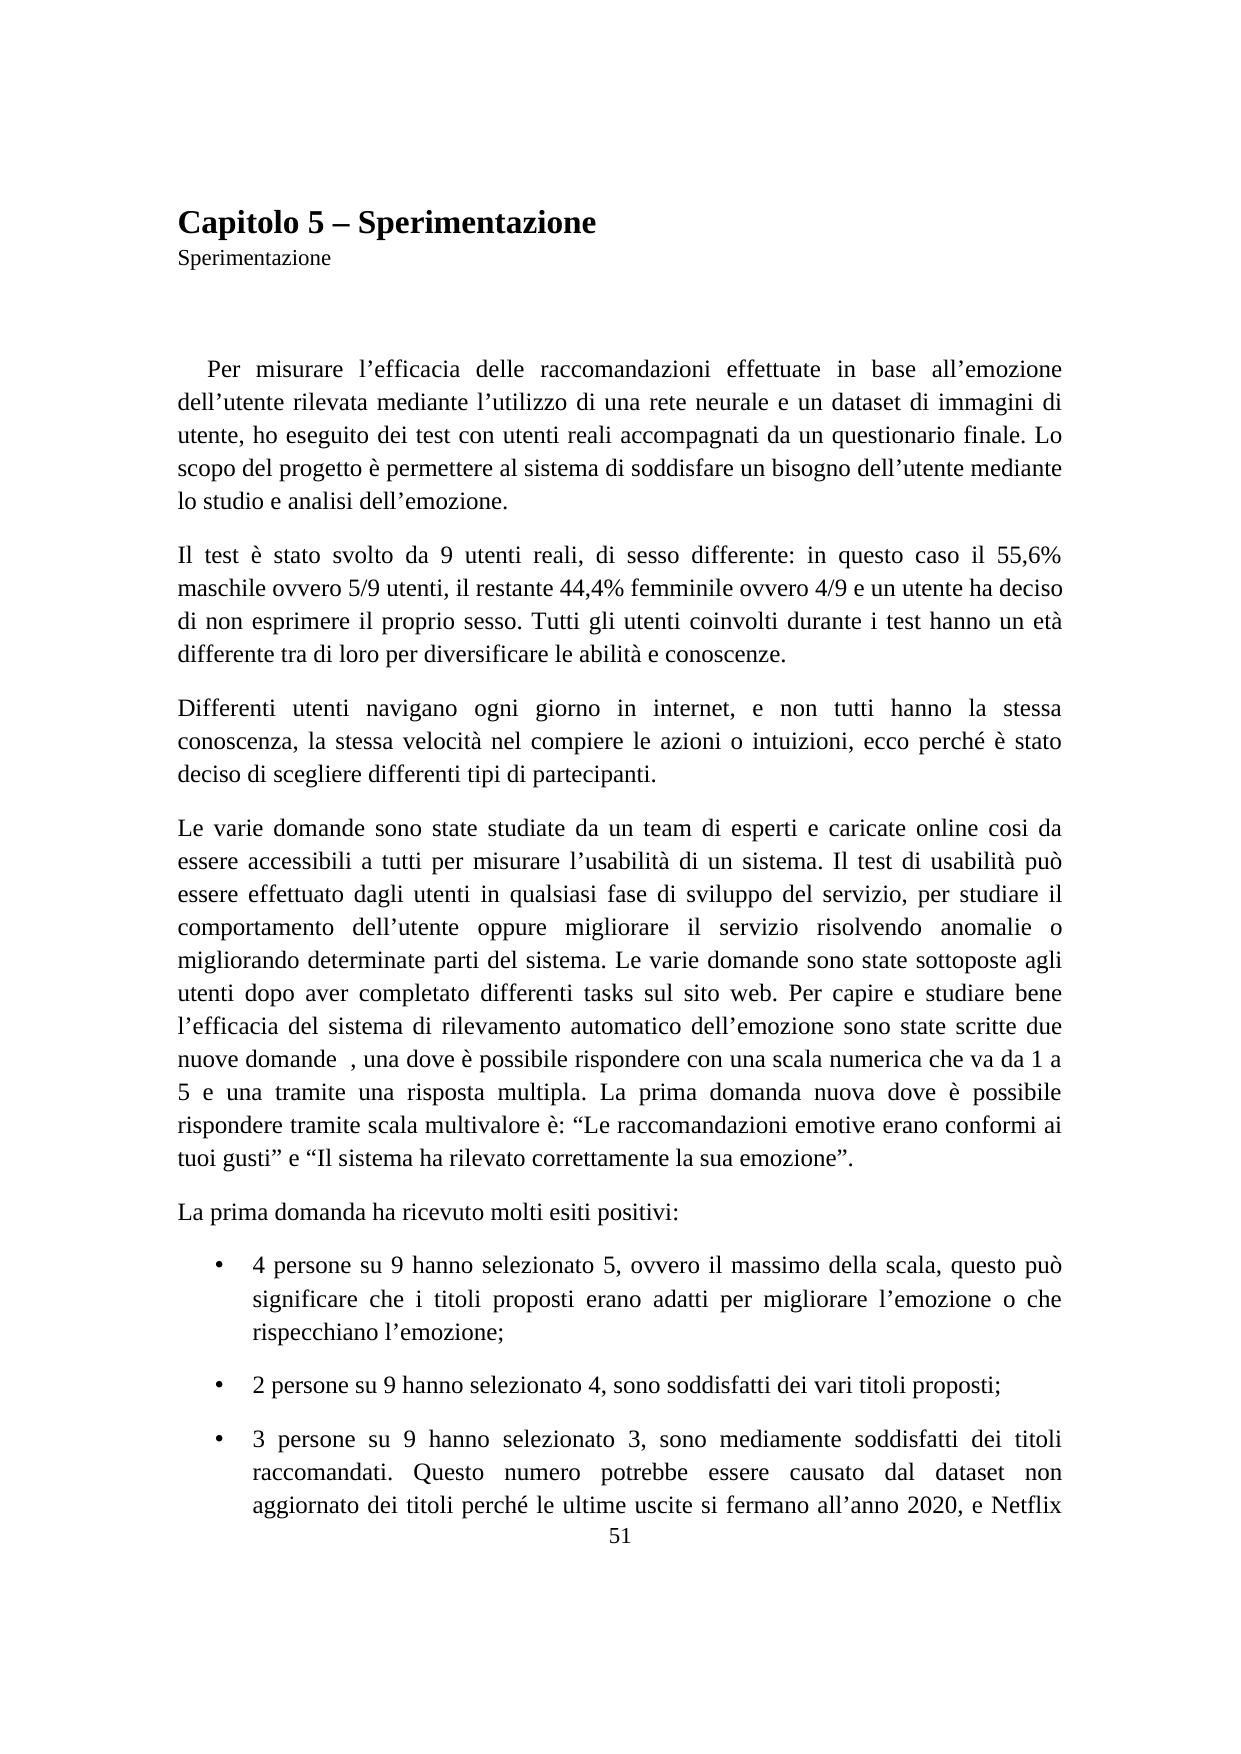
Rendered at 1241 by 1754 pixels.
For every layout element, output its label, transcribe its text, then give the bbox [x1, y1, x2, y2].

subtitle Capitolo 5 – Sperimentazione [177, 202, 1063, 241]
text Per misurare l’efficacia delle raccomandazioni effettuate in base all’emozione dell’utente rilevata mediante l’utilizzo di una rete neurale e un dataset di immagini di utente, ho eseguito dei test con utenti reali accompagnati da un questionario finale. Lo scopo del progetto è permettere al sistema di soddisfare un bisogno dell’utente mediante lo studio e analisi dell’emozione. [177, 354, 1063, 515]
text Le varie domande sono state studiate da un team di esperti e caricate online cosi da essere accessibili a tutti per misurare l’usabilità di un sistema. Il test di usabilità può essere effettuato dagli utenti in qualsiasi fase di sviluppo del servizio, per studiare il comportamento dell’utente oppure migliorare il servizio risolvendo anomalie o migliorando determinate parti del sistema. Le varie domande sono state sottoposte agli utenti dopo aver completato differenti tasks sul sito web. Per capire e studiare bene l’efficacia del sistema di rilevamento automatico dell’emozione sono state scritte due nuove domande , una dove è possibile rispondere con una scala numerica che va da 1 a 5 e una tramite una risposta multipla. La prima domanda nuova dove è possibile rispondere tramite scala multivalore è: “Le raccomandazioni emotive erano conformi ai tuoi gusti” e “Il sistema ha rilevato correttamente la sua emozione”. [177, 813, 1063, 1172]
list 3 persone su 9 hanno selezionato 3, sono mediamente soddisfatti dei titoli raccomandati. Questo numero potrebbe essere causato dal dataset non aggiornato dei titoli perché le ultime uscite si fermano all’anno 2020, e Netflix [215, 1424, 1063, 1519]
text Sperimentazione [177, 243, 1063, 270]
text Il test è stato svolto da 9 utenti reali, di sesso differente: in questo caso il 55,6% maschile ovvero 5/9 utenti, il restante 44,4% femminile ovvero 4/9 e un utente ha deciso di non esprimere il proprio sesso. Tutti gli utenti coinvolti durante i test hanno un età differente tra di loro per diversificare le abilità e conoscenze. [177, 540, 1063, 668]
list 2 persone su 9 hanno selezionato 4, sono soddisfatti dei vari titoli proposti; [215, 1371, 1063, 1399]
list 4 persone su 9 hanno selezionato 5, ovvero il massimo della scala, questo può significare che i titoli proposti erano adatti per migliorare l’emozione o che rispecchiano l’emozione; [215, 1251, 1063, 1345]
text Differenti utenti navigano ogni giorno in internet, e non tutti hanno la stessa conoscenza, la stessa velocità nel compiere le azioni o intuizioni, ecco perché è stato deciso di scegliere differenti tipi di partecipanti. [177, 693, 1063, 788]
text La prima domanda ha ricevuto molti esiti positivi: [177, 1197, 1063, 1226]
